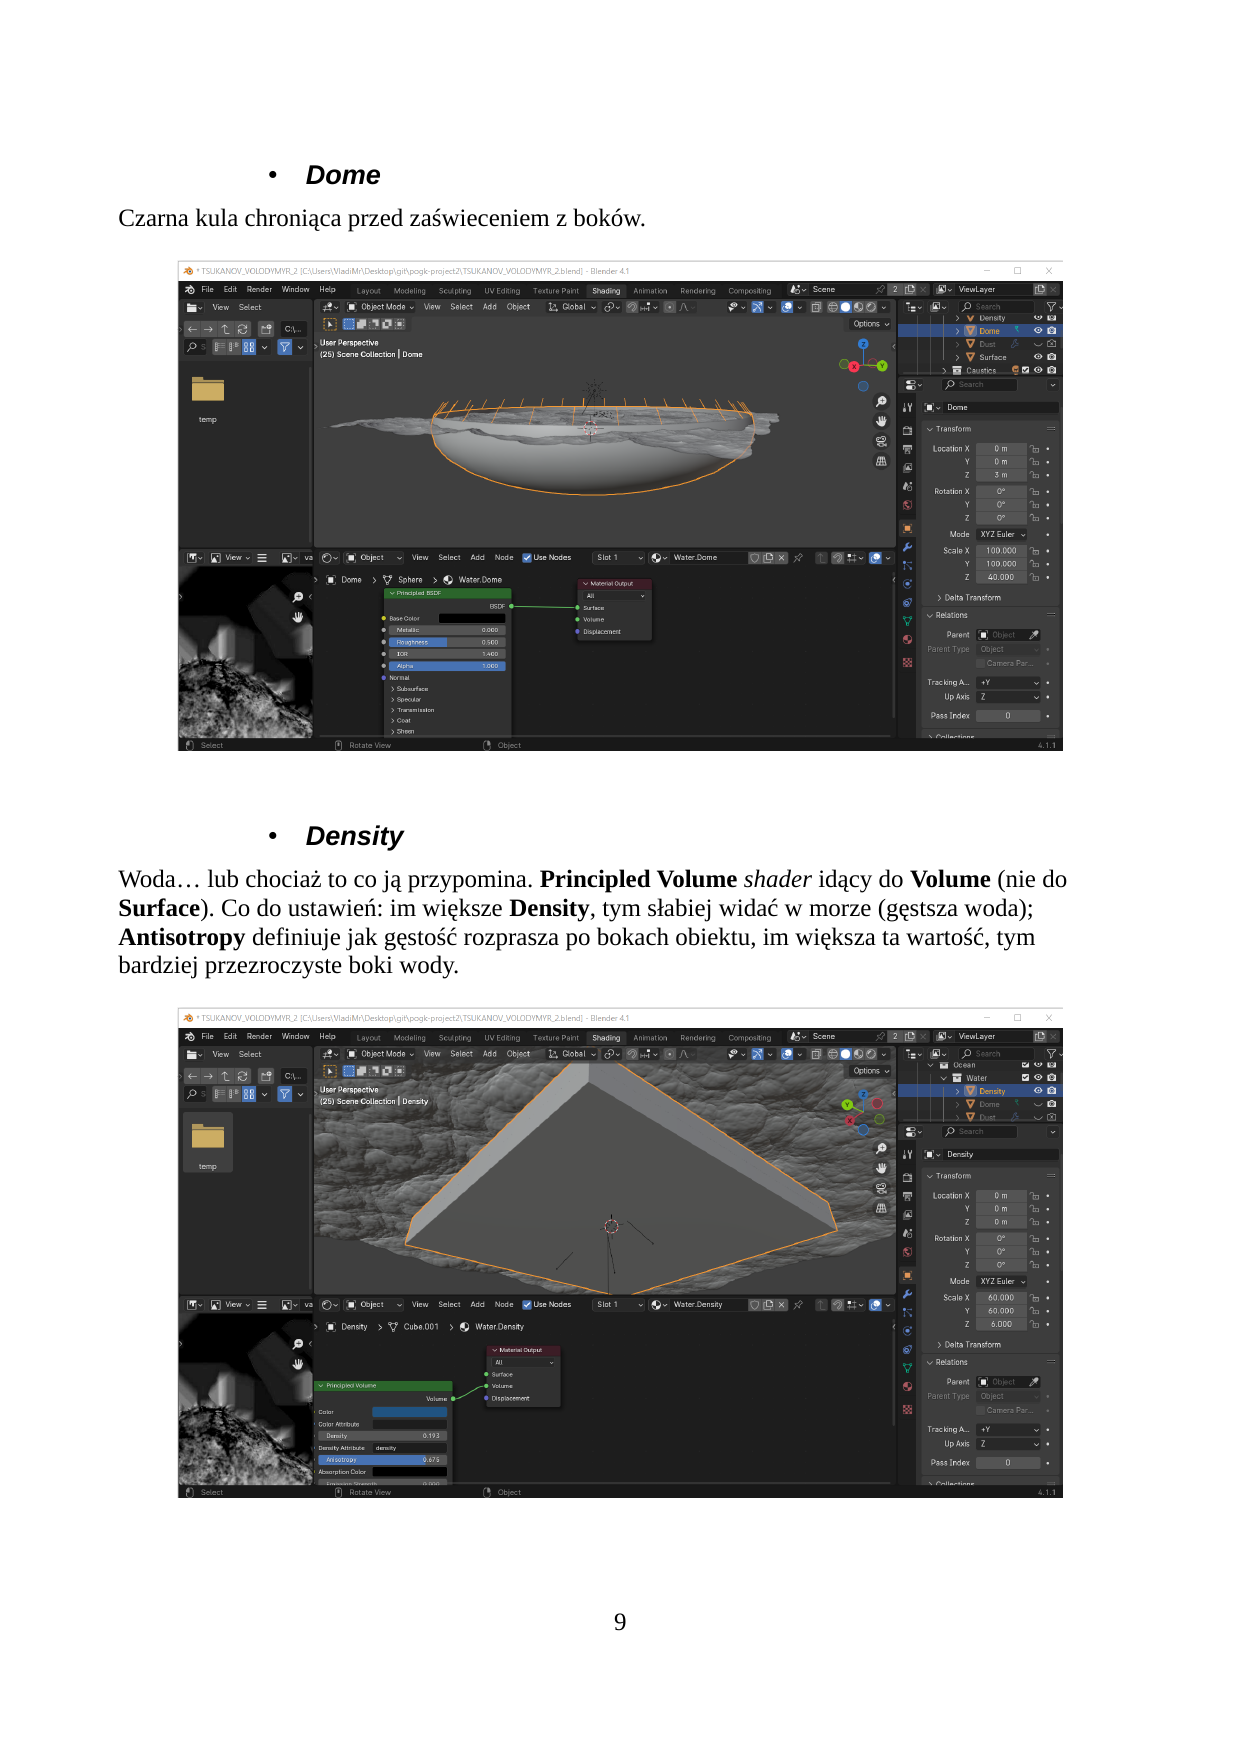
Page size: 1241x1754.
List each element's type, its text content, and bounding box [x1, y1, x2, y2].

subtitle Density [268, 820, 1122, 852]
picture [177, 1007, 1063, 1498]
text Czarna kula chroniąca przed zaświeceniem z boków. [118, 203, 1122, 232]
picture [177, 260, 1063, 751]
subtitle Dome [268, 159, 1122, 191]
text Woda… lub chociaż to co ją przypomina. Principled Volume shader idący do Volume (nie do Surface). Co do ustawień: im większe Density, tym słabiej widać w morze (gęstsza woda); Antisotropy definiuje jak gęstość rozprasza po bokach obiektu, im większa ta wartość, tym bardziej przezroczyste boki wody. [118, 864, 1122, 979]
